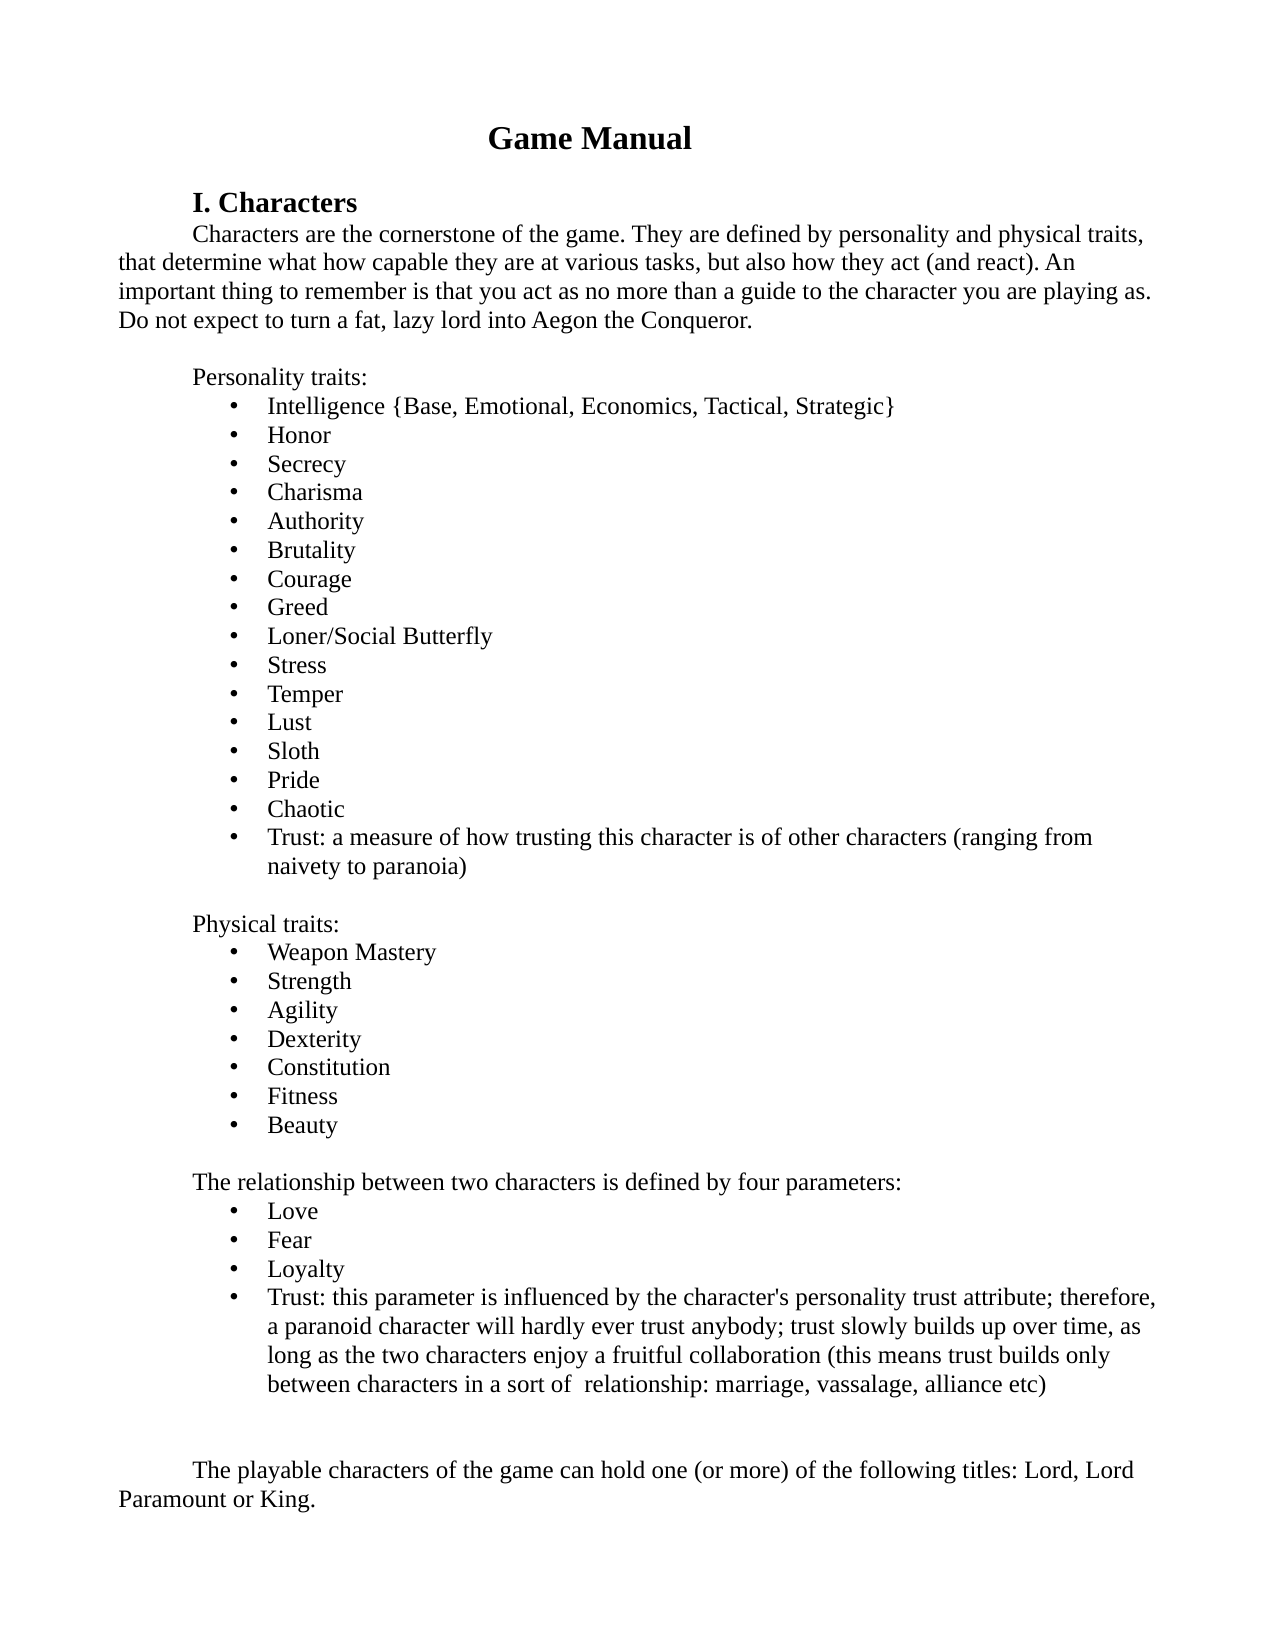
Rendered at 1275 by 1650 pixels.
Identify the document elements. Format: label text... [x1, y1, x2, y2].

list Pride [229, 765, 1157, 794]
list Weapon Mastery [229, 937, 1157, 966]
text The relationship between two characters is defined by four parameters: [118, 1167, 1157, 1196]
list Loyalty [229, 1254, 1157, 1282]
text Game Manual [118, 118, 1157, 156]
text Personality traits: [118, 362, 1157, 391]
list Fitness [229, 1081, 1157, 1110]
list Greed [229, 592, 1157, 621]
list Courage [229, 564, 1157, 592]
text I. Characters [118, 185, 1157, 219]
list Agility [229, 995, 1157, 1024]
list Temper [229, 679, 1157, 707]
list Beauty [229, 1110, 1157, 1139]
list Loner/Social Butterfly [229, 621, 1157, 650]
text The playable characters of the game can hold one (or more) of the following titles: Lord, Lord Paramount or King. [118, 1455, 1157, 1512]
list Strength [229, 966, 1157, 995]
list Sloth [229, 736, 1157, 765]
list Authority [229, 506, 1157, 535]
text Physical traits: [118, 909, 1157, 937]
list Intelligence {Base, Emotional, Economics, Tactical, Strategic} [229, 391, 1157, 420]
list Stress [229, 650, 1157, 679]
text Characters are the cornerstone of the game. They are defined by personality and physical traits, that determine what how capable they are at various tasks, but also how they act (and react). An important thing to remember is that you act as no more than a guide to the character you are playing as. Do not expect to turn a fat, lazy lord into Aegon the Conqueror. [118, 219, 1157, 334]
list Trust: a measure of how trusting this character is of other characters (ranging from naivety to paranoia) [229, 822, 1157, 880]
list Dexterity [229, 1024, 1157, 1052]
list Chaotic [229, 794, 1157, 822]
list Lust [229, 707, 1157, 736]
list Charisma [229, 477, 1157, 506]
list Secrecy [229, 449, 1157, 477]
list Honor [229, 420, 1157, 449]
list Brutality [229, 535, 1157, 564]
list Trust: this parameter is influenced by the character's personality trust attribute; therefore, a paranoid character will hardly ever trust anybody; trust slowly builds up over time, as long as the two characters enjoy a fruitful collaboration (this means trust builds only between characters in a sort of relationship: marriage, vassalage, alliance etc) [229, 1282, 1157, 1397]
list Constitution [229, 1052, 1157, 1081]
list Love [229, 1196, 1157, 1225]
list Fear [229, 1225, 1157, 1254]
